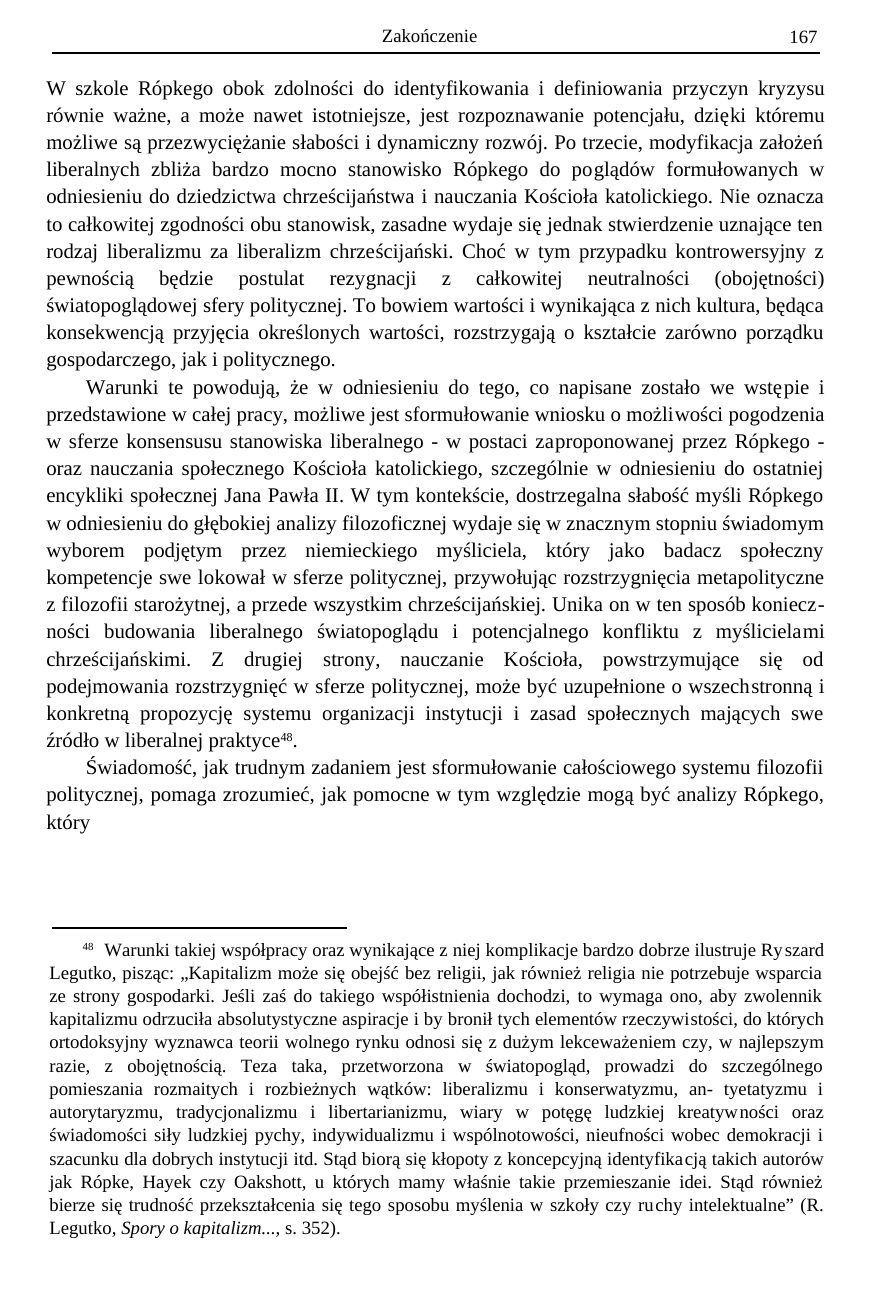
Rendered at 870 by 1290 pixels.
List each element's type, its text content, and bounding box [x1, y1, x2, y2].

text Świadomość, jak trudnym zadaniem jest sformułowanie całościowego systemu filozofii politycznej, pomaga zrozumieć, jak pomocne w tym względzie mogą być analizy Rópkego, który [46, 755, 824, 834]
text 167 [789, 26, 822, 48]
text 48 Warunki takiej współpracy oraz wynikające z niej komplikacje bardzo dobrze ilustruje Ry­szard Legutko, pisząc: „Kapitalizm może się obejść bez religii, jak również religia nie potrzebuje wsparcia ze strony gospodarki. Jeśli zaś do takiego współistnienia dochodzi, to wymaga ono, aby zwolennik kapitalizmu odrzuciła absolutystyczne aspiracje i by bronił tych elementów rzeczywi­stości, do których ortodoksyjny wyznawca teorii wolnego rynku odnosi się z dużym lekceważe­niem czy, w najlepszym razie, z obojętnością. Teza taka, przetworzona w światopogląd, prowadzi do szczególnego pomieszania rozmaitych i rozbieżnych wątków: liberalizmu i konserwatyzmu, an- tyetatyzmu i autorytaryzmu, tradycjonalizmu i libertarianizmu, wiary w potęgę ludzkiej kreatyw­ności oraz świadomości siły ludzkiej pychy, indywidualizmu i wspólnotowości, nieufności wobec demokracji i szacunku dla dobrych instytucji itd. Stąd biorą się kłopoty z koncepcyjną identyfika­cją takich autorów jak Rópke, Hayek czy Oakshott, u których mamy właśnie takie przemieszanie idei. Stąd również bierze się trudność przekształcenia się tego sposobu myślenia w szkoły czy ru­chy intelektualne” (R. Legutko, Spory o kapitalizm..., s. 352). [49, 938, 824, 1239]
text Zakończenie [382, 24, 488, 46]
text W szkole Rópkego obok zdolności do identyfikowania i definiowania przyczyn kry­zysu równie ważne, a może nawet istotniejsze, jest rozpoznawanie potencjału, dzię­ki któremu możliwe są przezwyciężanie słabości i dynamiczny rozwój. Po trzecie, modyfikacja założeń liberalnych zbliża bardzo mocno stanowisko Rópkego do po­glądów formułowanych w odniesieniu do dziedzictwa chrześcijaństwa i nauczania Kościoła katolickiego. Nie oznacza to całkowitej zgodności obu stanowisk, zasadne wydaje się jednak stwierdzenie uznające ten rodzaj liberalizmu za liberalizm chrze­ścijański. Choć w tym przypadku kontrowersyjny z pewnością będzie postulat rezy­gnacji z całkowitej neutralności (obojętności) światopoglądowej sfery politycznej. To bowiem wartości i wynikająca z nich kultura, będąca konsekwencją przyjęcia określonych wartości, rozstrzygają o kształcie zarówno porządku gospodarczego, jak i politycznego. [46, 76, 824, 371]
text Warunki te powodują, że w odniesieniu do tego, co napisane zostało we wstę­pie i przedstawione w całej pracy, możliwe jest sformułowanie wniosku o możli­wości pogodzenia w sferze konsensusu stanowiska liberalnego - w postaci za­proponowanej przez Rópkego - oraz nauczania społecznego Kościoła katolickiego, szczególnie w odniesieniu do ostatniej encykliki społecznej Jana Pawła II. W tym kontekście, dostrzegalna słabość myśli Rópkego w odniesieniu do głębokiej ana­lizy filozoficznej wydaje się w znacznym stopniu świadomym wyborem podjętym przez niemieckiego myśliciela, który jako badacz społeczny kompetencje swe lo­kował w sferze politycznej, przywołując rozstrzygnięcia metapolityczne z filozofii starożytnej, a przede wszystkim chrześcijańskiej. Unika on w ten sposób koniecz­ności budowania liberalnego światopoglądu i potencjalnego konfliktu z myśliciela­mi chrześcijańskimi. Z drugiej strony, nauczanie Kościoła, powstrzymujące się od podejmowania rozstrzygnięć w sferze politycznej, może być uzupełnione o wszech­stronną i konkretną propozycję systemu organizacji instytucji i zasad społecznych mających swe źródło w liberalnej praktyce48. [46, 374, 824, 752]
